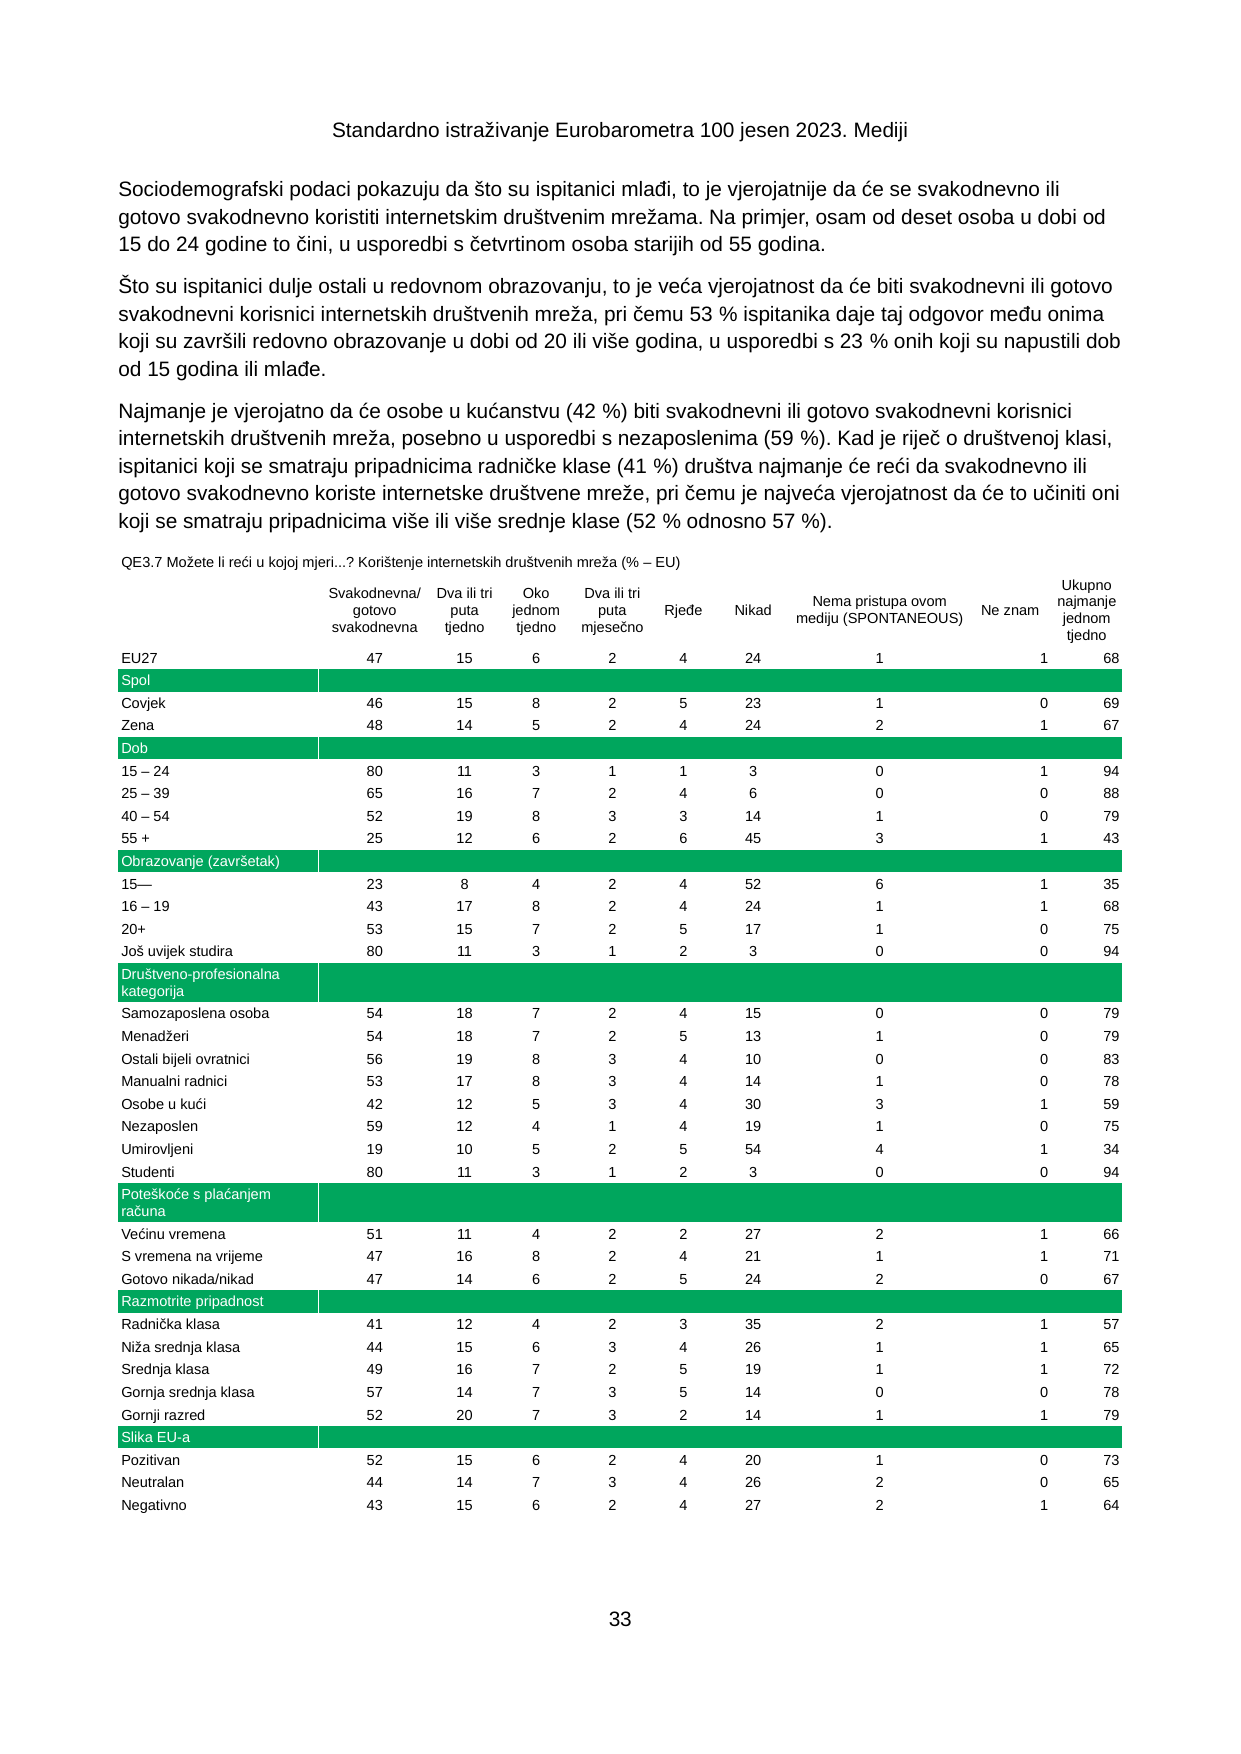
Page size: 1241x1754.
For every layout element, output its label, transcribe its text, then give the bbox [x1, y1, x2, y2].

table_cell 3 [651, 1313, 716, 1335]
table_cell 2 [574, 1268, 651, 1290]
table_cell 40 – 54 [118, 805, 318, 827]
table_cell 14 [431, 714, 498, 737]
table_cell [431, 850, 498, 872]
table_cell 23 [319, 873, 431, 895]
table_cell 5 [651, 1268, 716, 1290]
table_cell 44 [319, 1335, 431, 1358]
table_cell Spol [118, 669, 318, 692]
table_cell 2 [574, 918, 651, 940]
table_cell Nema pristupa ovom mediju (SPONTANEOUS) [790, 574, 969, 646]
table_cell 4 [498, 1115, 574, 1138]
table_cell 0 [969, 1449, 1051, 1471]
table_cell 4 [498, 1313, 574, 1335]
table_cell 4 [651, 646, 716, 669]
table_cell 34 [1051, 1138, 1122, 1160]
table_cell [716, 737, 790, 759]
table_cell [574, 669, 651, 692]
table_cell 18 [431, 1025, 498, 1047]
table_cell 4 [651, 1245, 716, 1268]
table_cell 0 [969, 692, 1051, 714]
table_cell Manualni radnici [118, 1070, 318, 1093]
table_cell 88 [1051, 782, 1122, 804]
table_cell [790, 1290, 969, 1313]
table_cell 75 [1051, 918, 1122, 940]
table_cell 20 [431, 1403, 498, 1426]
table_cell 3 [574, 1093, 651, 1115]
table_cell 21 [716, 1245, 790, 1268]
table_cell 80 [319, 759, 431, 782]
table_cell 79 [1051, 805, 1122, 827]
table_cell 11 [431, 1160, 498, 1183]
table_cell Gotovo nikada/nikad [118, 1268, 318, 1290]
table_cell 54 [319, 1002, 431, 1025]
table_cell 10 [716, 1048, 790, 1070]
table_cell 2 [574, 1449, 651, 1471]
table_cell 6 [498, 1268, 574, 1290]
table_cell 2 [790, 1268, 969, 1290]
table_cell [1051, 850, 1122, 872]
table_cell 1 [790, 1245, 969, 1268]
table_cell 19 [716, 1115, 790, 1138]
table_cell 3 [574, 1335, 651, 1358]
table_cell 30 [716, 1093, 790, 1115]
table_cell S vremena na vrijeme [118, 1245, 318, 1268]
table_cell 15 [431, 1449, 498, 1471]
table_cell 2 [651, 940, 716, 963]
table_cell 17 [431, 895, 498, 918]
table_cell Još uvijek studira [118, 940, 318, 963]
table_cell 6 [498, 1494, 574, 1516]
table_cell 46 [319, 692, 431, 714]
table_cell 8 [498, 895, 574, 918]
table_cell 65 [1051, 1335, 1122, 1358]
table_cell 3 [790, 1093, 969, 1115]
table_cell [574, 1183, 651, 1222]
table_cell 1 [969, 714, 1051, 737]
table_cell 3 [716, 759, 790, 782]
table_cell Većinu vremena [118, 1223, 318, 1245]
table_cell 1 [969, 895, 1051, 918]
table_cell Niža srednja klasa [118, 1335, 318, 1358]
table_cell [498, 850, 574, 872]
table_cell 2 [651, 1223, 716, 1245]
table_cell 6 [716, 782, 790, 804]
table_cell 2 [574, 1138, 651, 1160]
table_cell 65 [319, 782, 431, 804]
table_cell Nezaposlen [118, 1115, 318, 1138]
table_cell 6 [651, 827, 716, 850]
table_cell [431, 1426, 498, 1448]
table_cell [651, 1183, 716, 1222]
table_cell 23 [716, 692, 790, 714]
table_cell 55 + [118, 827, 318, 850]
table_cell Radnička klasa [118, 1313, 318, 1335]
table_cell Zena [118, 714, 318, 737]
table_cell 12 [431, 827, 498, 850]
table_cell 15 [431, 1494, 498, 1516]
table_cell [431, 1290, 498, 1313]
table_cell 4 [651, 1335, 716, 1358]
table_cell [498, 963, 574, 1002]
table_cell 47 [319, 1268, 431, 1290]
table_cell [969, 1290, 1051, 1313]
table_cell 44 [319, 1471, 431, 1494]
table_cell 0 [969, 1025, 1051, 1047]
table_cell 0 [790, 940, 969, 963]
table_cell 1 [790, 805, 969, 827]
table_cell 51 [319, 1223, 431, 1245]
table_cell 72 [1051, 1358, 1122, 1381]
table_cell 1 [969, 827, 1051, 850]
table_cell 8 [498, 1245, 574, 1268]
table_cell 2 [574, 782, 651, 804]
table_cell 20+ [118, 918, 318, 940]
table_cell 20 [716, 1449, 790, 1471]
table_cell Gornja srednja klasa [118, 1381, 318, 1403]
table_cell 5 [651, 1138, 716, 1160]
table_cell Srednja klasa [118, 1358, 318, 1381]
table_cell 2 [574, 895, 651, 918]
table_cell Menadžeri [118, 1025, 318, 1047]
table_cell 27 [716, 1223, 790, 1245]
table_cell 42 [319, 1093, 431, 1115]
table_cell [574, 1426, 651, 1448]
table_cell 4 [651, 1494, 716, 1516]
table_cell 57 [319, 1381, 431, 1403]
table_cell 94 [1051, 1160, 1122, 1183]
table_cell 1 [790, 692, 969, 714]
table_cell Dva ili tri puta mjesečno [574, 574, 651, 646]
table_cell 24 [716, 1268, 790, 1290]
table_cell [1051, 737, 1122, 759]
table_cell 59 [1051, 1093, 1122, 1115]
table_cell 15 [431, 646, 498, 669]
table_cell Covjek [118, 692, 318, 714]
table_cell 4 [651, 1471, 716, 1494]
table_cell [716, 963, 790, 1002]
table_cell 17 [431, 1070, 498, 1093]
table_cell 1 [969, 873, 1051, 895]
table_cell 12 [431, 1313, 498, 1335]
table_cell 1 [790, 918, 969, 940]
table_cell 48 [319, 714, 431, 737]
table_cell [1051, 1183, 1122, 1222]
table_cell 79 [1051, 1002, 1122, 1025]
table_cell 5 [498, 1138, 574, 1160]
table_cell 71 [1051, 1245, 1122, 1268]
table_cell 19 [319, 1138, 431, 1160]
table_cell 4 [651, 782, 716, 804]
table_cell [1051, 669, 1122, 692]
table_cell 17 [716, 918, 790, 940]
table_cell Umirovljeni [118, 1138, 318, 1160]
table_cell 7 [498, 918, 574, 940]
table_cell 0 [790, 782, 969, 804]
table_cell 15— [118, 873, 318, 895]
table_cell 5 [651, 918, 716, 940]
table_cell [431, 669, 498, 692]
table_cell 6 [498, 1449, 574, 1471]
table_cell 1 [574, 1160, 651, 1183]
table_cell 0 [969, 1002, 1051, 1025]
table_cell [651, 737, 716, 759]
table_cell 1 [969, 759, 1051, 782]
table_cell 1 [790, 646, 969, 669]
table_cell 4 [651, 1093, 716, 1115]
table_cell 7 [498, 1471, 574, 1494]
table_cell Negativno [118, 1494, 318, 1516]
table_cell 5 [498, 1093, 574, 1115]
table_cell 0 [969, 1048, 1051, 1070]
text Što su ispitanici dulje ostali u redovnom obrazovanju, to je veća vjerojatnost da će biti svakodnevni ili gotovo svakodnevni korisnici internetskih društvenih mreža, pri čemu 53 % ispitanika daje taj odgovor među onima koji su završili redovno obrazovanje u dobi od 20 ili više godina, u usporedbi s 23 % onih koji su napustili dob od 15 godina ili mlađe. [118, 274, 1122, 381]
table_cell Ne znam [969, 574, 1051, 646]
table_cell 7 [498, 782, 574, 804]
text Sociodemografski podaci pokazuju da što su ispitanici mlađi, to je vjerojatnije da će se svakodnevno ili gotovo svakodnevno koristiti internetskim društvenim mrežama. Na primjer, osam od deset osoba u dobi od 15 do 24 godine to čini, u usporedbi s četvrtinom osoba starijih od 55 godina. [118, 177, 1122, 256]
table_cell 2 [651, 1160, 716, 1183]
table_cell 4 [651, 895, 716, 918]
table_cell 4 [651, 1115, 716, 1138]
table_cell 2 [574, 827, 651, 850]
table_cell [431, 1183, 498, 1222]
table_cell 25 – 39 [118, 782, 318, 804]
table_cell 69 [1051, 692, 1122, 714]
table_header [969, 551, 1051, 573]
table_cell Slika EU-a [118, 1426, 318, 1448]
table_cell [574, 963, 651, 1002]
table_cell 4 [651, 714, 716, 737]
table_cell 18 [431, 1002, 498, 1025]
table_cell 11 [431, 759, 498, 782]
table_cell 52 [319, 1403, 431, 1426]
table_cell 1 [790, 1070, 969, 1093]
table_cell [716, 669, 790, 692]
table_cell 6 [790, 873, 969, 895]
table_cell 0 [790, 1381, 969, 1403]
table_cell [790, 963, 969, 1002]
table_cell [969, 1426, 1051, 1448]
table_cell 64 [1051, 1494, 1122, 1516]
table_cell 3 [498, 1160, 574, 1183]
table_cell 13 [716, 1025, 790, 1047]
table_cell 2 [790, 1494, 969, 1516]
table_cell 0 [790, 1002, 969, 1025]
table_cell 3 [651, 805, 716, 827]
table_cell 3 [574, 1403, 651, 1426]
table_cell 0 [969, 782, 1051, 804]
table_cell 1 [651, 759, 716, 782]
table_cell Dob [118, 737, 318, 759]
table_cell 16 [431, 1358, 498, 1381]
table_cell [319, 669, 431, 692]
table_cell Društveno-profesionalna kategorija [118, 963, 318, 1002]
table_cell [319, 1183, 431, 1222]
table_cell 0 [969, 1070, 1051, 1093]
table_cell 66 [1051, 1223, 1122, 1245]
table_cell 75 [1051, 1115, 1122, 1138]
table_cell 2 [574, 1358, 651, 1381]
table_cell 8 [498, 805, 574, 827]
table_cell 41 [319, 1313, 431, 1335]
table_cell 11 [431, 940, 498, 963]
table_cell 67 [1051, 714, 1122, 737]
table_cell 3 [716, 940, 790, 963]
table_cell 16 [431, 782, 498, 804]
table_cell 0 [969, 1381, 1051, 1403]
table_cell [651, 963, 716, 1002]
table_cell 1 [969, 1138, 1051, 1160]
table_cell 35 [716, 1313, 790, 1335]
table_cell [431, 737, 498, 759]
table_cell 3 [498, 940, 574, 963]
table_cell 5 [651, 1358, 716, 1381]
table_cell 8 [431, 873, 498, 895]
table_cell 2 [574, 646, 651, 669]
table_cell [969, 737, 1051, 759]
table_cell Neutralan [118, 1471, 318, 1494]
table_cell 83 [1051, 1048, 1122, 1070]
table_cell 3 [574, 1471, 651, 1494]
table_cell [1051, 1426, 1122, 1448]
table_cell 2 [790, 1471, 969, 1494]
table_cell 24 [716, 714, 790, 737]
table_cell 68 [1051, 646, 1122, 669]
table_cell 1 [969, 1223, 1051, 1245]
table_cell [969, 963, 1051, 1002]
table_cell EU27 [118, 646, 318, 669]
table_cell 0 [790, 759, 969, 782]
table_cell 14 [716, 1070, 790, 1093]
table_cell 3 [574, 1048, 651, 1070]
table_cell [969, 669, 1051, 692]
table_cell 1 [969, 1245, 1051, 1268]
table_cell 0 [790, 1048, 969, 1070]
table_cell [574, 850, 651, 872]
table_cell 26 [716, 1335, 790, 1358]
table_cell 3 [498, 759, 574, 782]
table_cell 0 [969, 1268, 1051, 1290]
table_cell [431, 963, 498, 1002]
table_cell Gornji razred [118, 1403, 318, 1426]
table_cell 1 [969, 1403, 1051, 1426]
table_cell [1051, 963, 1122, 1002]
table_cell 53 [319, 918, 431, 940]
table_cell 0 [969, 1115, 1051, 1138]
table_cell 49 [319, 1358, 431, 1381]
table_cell 1 [969, 1358, 1051, 1381]
table_cell Ostali bijeli ovratnici [118, 1048, 318, 1070]
table_cell 24 [716, 895, 790, 918]
table_cell [716, 1426, 790, 1448]
table_cell 2 [651, 1403, 716, 1426]
table_cell 4 [651, 1070, 716, 1093]
table_cell [319, 1426, 431, 1448]
table_cell 2 [574, 1245, 651, 1268]
table_cell 8 [498, 1070, 574, 1093]
table_cell 57 [1051, 1313, 1122, 1335]
table_cell 79 [1051, 1025, 1122, 1047]
table_cell [716, 1183, 790, 1222]
table_cell Razmotrite pripadnost [118, 1290, 318, 1313]
table_cell 1 [790, 895, 969, 918]
table_cell Samozaposlena osoba [118, 1002, 318, 1025]
table_cell Dva ili tri puta tjedno [431, 574, 498, 646]
table_cell [651, 850, 716, 872]
table_cell 2 [790, 714, 969, 737]
table_cell 0 [969, 805, 1051, 827]
table_cell 2 [790, 1313, 969, 1335]
table_cell Rjeđe [651, 574, 716, 646]
table_cell Pozitivan [118, 1449, 318, 1471]
table_cell 80 [319, 1160, 431, 1183]
table_cell 14 [716, 1381, 790, 1403]
table_cell 59 [319, 1115, 431, 1138]
table_cell [790, 850, 969, 872]
table_cell 2 [574, 1223, 651, 1245]
table_cell 56 [319, 1048, 431, 1070]
table_cell 43 [319, 1494, 431, 1516]
table_cell [498, 1426, 574, 1448]
table_cell [651, 1426, 716, 1448]
table_cell 0 [969, 918, 1051, 940]
table_cell 10 [431, 1138, 498, 1160]
table_cell 26 [716, 1471, 790, 1494]
table_cell [716, 850, 790, 872]
table_cell [498, 669, 574, 692]
table_cell 3 [716, 1160, 790, 1183]
table_cell [319, 963, 431, 1002]
table_cell 53 [319, 1070, 431, 1093]
table_cell 68 [1051, 895, 1122, 918]
table_cell 5 [651, 1025, 716, 1047]
table_cell 78 [1051, 1070, 1122, 1093]
table_cell 65 [1051, 1471, 1122, 1494]
table_cell 3 [790, 827, 969, 850]
table_cell 43 [1051, 827, 1122, 850]
table_cell 1 [790, 1403, 969, 1426]
table_cell 80 [319, 940, 431, 963]
table_cell 14 [431, 1471, 498, 1494]
table_cell 4 [651, 1449, 716, 1471]
table_cell 8 [498, 692, 574, 714]
table_cell 11 [431, 1223, 498, 1245]
table_cell 78 [1051, 1381, 1122, 1403]
table_cell [574, 1290, 651, 1313]
table_cell 4 [651, 1002, 716, 1025]
text Najmanje je vjerojatno da će osobe u kućanstvu (42 %) biti svakodnevni ili gotovo svakodnevni korisnici internetskih društvenih mreža, posebno u usporedbi s nezaposlenima (59 %). Kad je riječ o društvenoj klasi, ispitanici koji se smatraju pripadnicima radničke klase (41 %) društva najmanje će reći da svakodnevno ili gotovo svakodnevno koriste internetske društvene mreže, pri čemu je najveća vjerojatnost da će to učiniti oni koji se smatraju pripadnicima više ili više srednje klase (52 % odnosno 57 %). [118, 399, 1122, 533]
table_cell 1 [969, 1494, 1051, 1516]
table_cell 1 [969, 1093, 1051, 1115]
table_cell 6 [498, 646, 574, 669]
table_cell 4 [651, 873, 716, 895]
table_cell [498, 1290, 574, 1313]
table_cell 52 [716, 873, 790, 895]
table_cell 47 [319, 646, 431, 669]
table_cell 8 [498, 1048, 574, 1070]
table_cell Obrazovanje (završetak) [118, 850, 318, 872]
table_cell 15 [431, 1335, 498, 1358]
table_cell 15 – 24 [118, 759, 318, 782]
table_cell 3 [574, 1070, 651, 1093]
table_cell 14 [716, 805, 790, 827]
table_cell 3 [574, 1381, 651, 1403]
table_cell 54 [319, 1025, 431, 1047]
table_cell 67 [1051, 1268, 1122, 1290]
table_cell [319, 850, 431, 872]
table_cell 43 [319, 895, 431, 918]
table_cell 15 [431, 918, 498, 940]
table_cell Poteškoće s plaćanjem računa [118, 1183, 318, 1222]
table_cell 15 [431, 692, 498, 714]
table_header QE3.7 Možete li reći u kojoj mjeri...? Korištenje internetskih društvenih mreža (% – EU) [118, 551, 969, 573]
table_cell [969, 850, 1051, 872]
table_cell 14 [431, 1381, 498, 1403]
table_cell 1 [790, 1115, 969, 1138]
table_cell 16 – 19 [118, 895, 318, 918]
table_cell 1 [969, 1313, 1051, 1335]
table_cell 73 [1051, 1449, 1122, 1471]
table_cell 2 [790, 1223, 969, 1245]
table_cell 2 [574, 1025, 651, 1047]
table_cell 1 [790, 1335, 969, 1358]
table_cell [969, 1183, 1051, 1222]
table_cell 19 [431, 805, 498, 827]
table_cell 4 [790, 1138, 969, 1160]
table_cell 1 [574, 1115, 651, 1138]
table_cell 14 [431, 1268, 498, 1290]
table_cell 1 [969, 1335, 1051, 1358]
table_cell 5 [651, 692, 716, 714]
table_cell 0 [969, 940, 1051, 963]
table_cell 2 [574, 873, 651, 895]
table_cell 1 [574, 759, 651, 782]
table_cell 35 [1051, 873, 1122, 895]
table_cell 1 [969, 646, 1051, 669]
table_cell 0 [790, 1160, 969, 1183]
table_cell 4 [498, 873, 574, 895]
table_cell 5 [651, 1381, 716, 1403]
table_cell Oko jednom tjedno [498, 574, 574, 646]
table_cell 54 [716, 1138, 790, 1160]
table_cell [319, 1290, 431, 1313]
table_cell 2 [574, 1002, 651, 1025]
table_cell 2 [574, 1313, 651, 1335]
table_cell 3 [574, 805, 651, 827]
table_cell 2 [574, 692, 651, 714]
table_cell [790, 1183, 969, 1222]
table_cell Ukupno najmanje jednom tjedno [1051, 574, 1122, 646]
table_cell 24 [716, 646, 790, 669]
table_cell [716, 1290, 790, 1313]
table_cell 2 [574, 1494, 651, 1516]
table_cell 1 [790, 1358, 969, 1381]
table_cell 94 [1051, 940, 1122, 963]
table_cell [319, 737, 431, 759]
table_cell [498, 1183, 574, 1222]
table_cell 52 [319, 1449, 431, 1471]
table_cell 47 [319, 1245, 431, 1268]
table_cell 7 [498, 1358, 574, 1381]
table_cell Osobe u kući [118, 1093, 318, 1115]
table_cell 4 [651, 1048, 716, 1070]
table_cell [790, 669, 969, 692]
table_cell 0 [969, 1471, 1051, 1494]
table_cell 27 [716, 1494, 790, 1516]
table_cell 16 [431, 1245, 498, 1268]
table_cell 1 [790, 1025, 969, 1047]
table_cell 5 [498, 714, 574, 737]
table_cell [498, 737, 574, 759]
table_cell 7 [498, 1381, 574, 1403]
table_cell 0 [969, 1160, 1051, 1183]
table_cell 12 [431, 1093, 498, 1115]
table_cell 52 [319, 805, 431, 827]
table_cell 45 [716, 827, 790, 850]
table_cell 4 [498, 1223, 574, 1245]
table_cell [574, 737, 651, 759]
table_cell 19 [716, 1358, 790, 1381]
table_cell 14 [716, 1403, 790, 1426]
table_cell 7 [498, 1403, 574, 1426]
table_cell 2 [574, 714, 651, 737]
table_cell 19 [431, 1048, 498, 1070]
table_cell [651, 669, 716, 692]
table_cell 94 [1051, 759, 1122, 782]
table_cell [790, 1426, 969, 1448]
table_cell Studenti [118, 1160, 318, 1183]
table_cell 6 [498, 1335, 574, 1358]
table_cell [118, 574, 318, 646]
table_cell 12 [431, 1115, 498, 1138]
table_cell 25 [319, 827, 431, 850]
table_cell 7 [498, 1002, 574, 1025]
table_cell [651, 1290, 716, 1313]
table_header [1051, 551, 1122, 573]
table_cell [1051, 1290, 1122, 1313]
table_cell 79 [1051, 1403, 1122, 1426]
table_cell Svakodnevna/gotovo svakodnevna [319, 574, 431, 646]
table_cell 7 [498, 1025, 574, 1047]
table_cell [790, 737, 969, 759]
table_cell 6 [498, 827, 574, 850]
table_cell 1 [574, 940, 651, 963]
table_cell 1 [790, 1449, 969, 1471]
table_cell 15 [716, 1002, 790, 1025]
table_cell Nikad [716, 574, 790, 646]
